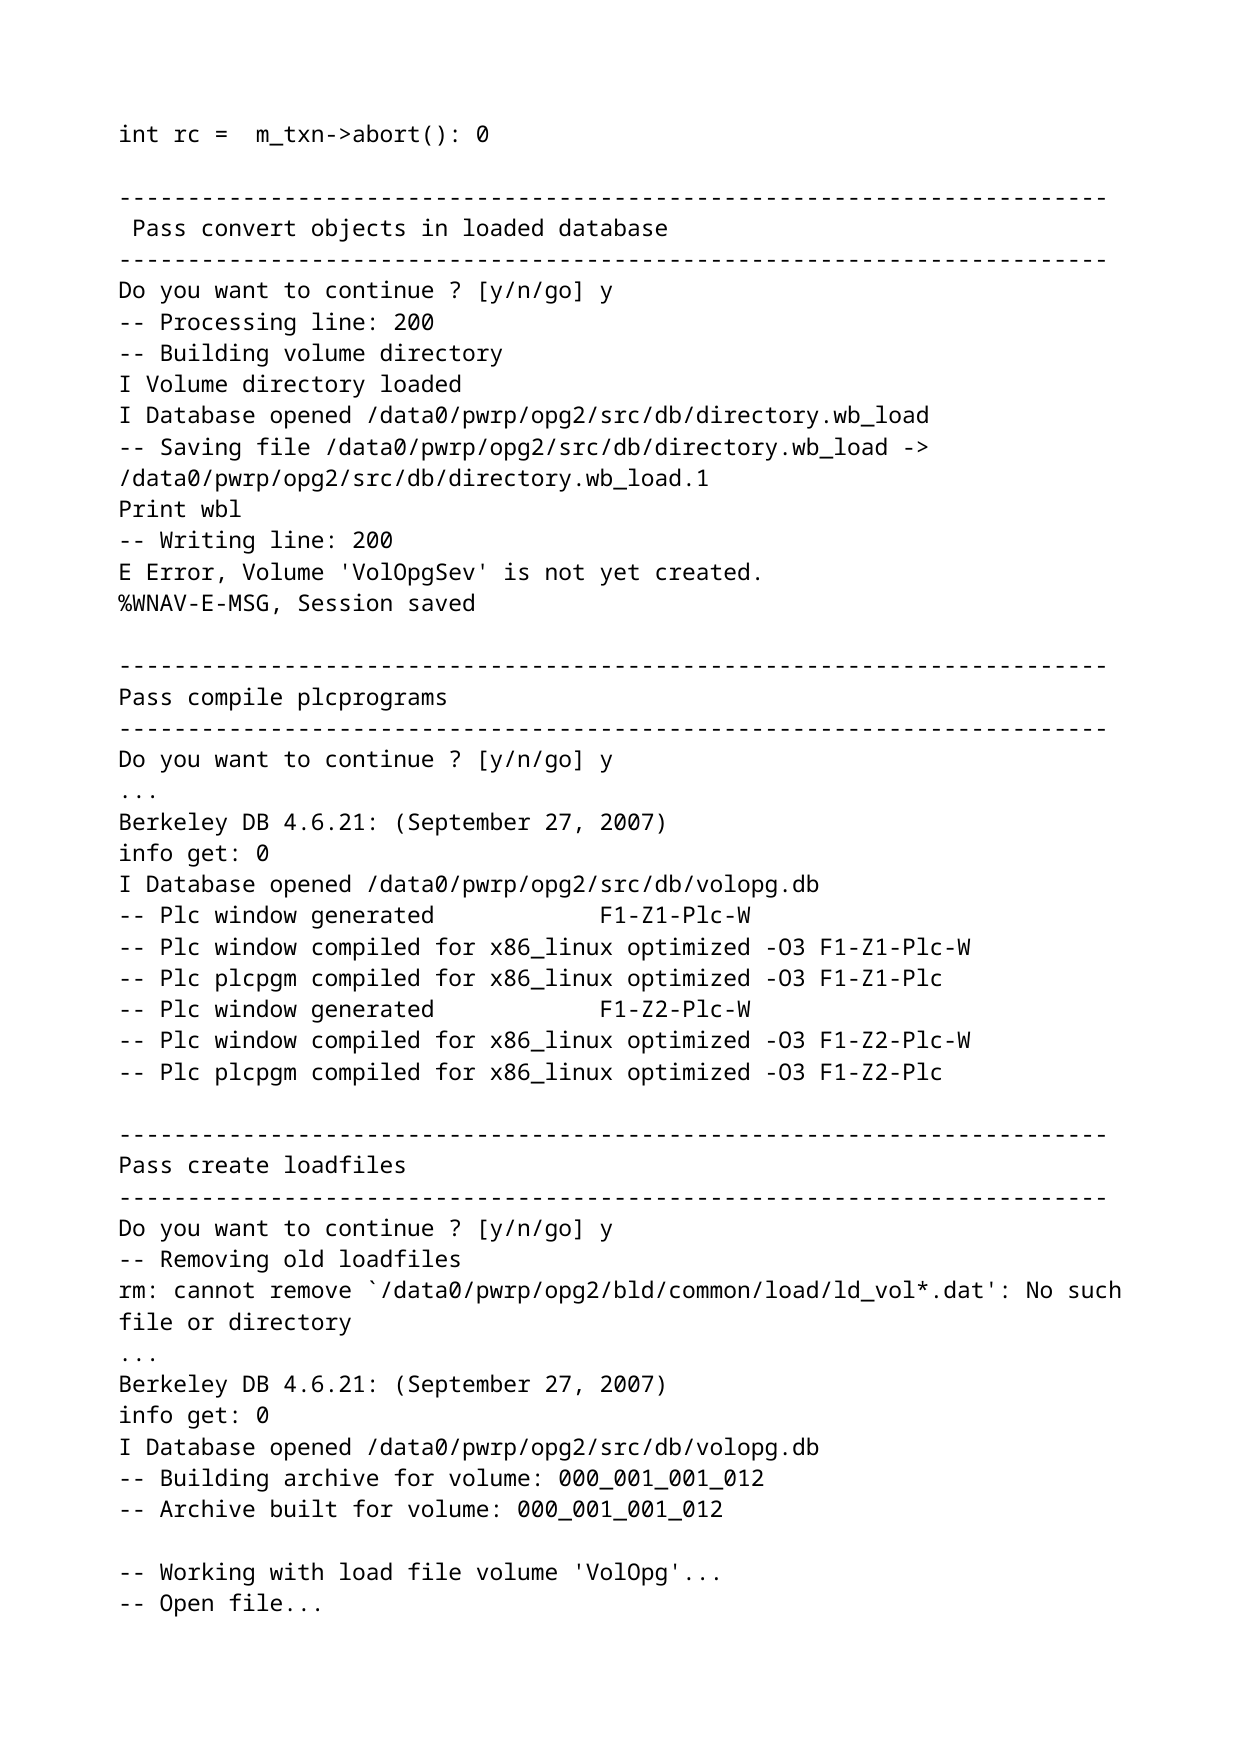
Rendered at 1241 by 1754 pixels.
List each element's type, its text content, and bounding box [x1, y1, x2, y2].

text -- Plc window compiled for x86_linux optimized -O3 F1-Z1-Plc-W [118, 931, 1122, 962]
text ------------------------------------------------------------------------Pass create loadfiles [118, 1118, 1122, 1181]
text -- Writing line: 200 [118, 524, 1122, 556]
text -- Working with load file volume 'VolOpg'... [118, 1556, 1122, 1587]
text ------------------------------------------------------------------------Pass compile plcprograms [118, 649, 1122, 712]
text ... [118, 774, 1122, 806]
text I Volume directory loaded [118, 368, 1122, 399]
text info get: 0 [118, 1399, 1122, 1431]
text -- Plc plcpgm compiled for x86_linux optimized -O3 F1-Z1-Plc [118, 962, 1122, 993]
text -- Plc plcpgm compiled for x86_linux optimized -O3 F1-Z2-Plc [118, 1056, 1122, 1087]
text %WNAV-E-MSG, Session saved [118, 587, 1122, 618]
text I Database opened /data0/pwrp/opg2/src/db/directory.wb_load [118, 399, 1122, 431]
text info get: 0 [118, 837, 1122, 868]
text ------------------------------------------------------------------------Do you want to continue ? [y/n/go] y [118, 712, 1122, 774]
text -- Saving file /data0/pwrp/opg2/src/db/directory.wb_load -> /data0/pwrp/opg2/src/db/directory.wb_load.1 [118, 431, 1122, 493]
text ... [118, 1337, 1122, 1368]
text -- Removing old loadfiles [118, 1243, 1122, 1274]
text Print wbl [118, 493, 1122, 524]
text -- Plc window compiled for x86_linux optimized -O3 F1-Z2-Plc-W [118, 1024, 1122, 1056]
text -- Processing line: 200 [118, 306, 1122, 337]
text ------------------------------------------------------------------------ [118, 243, 1122, 274]
text -- Building archive for volume: 000_001_001_012 [118, 1462, 1122, 1493]
text Pass convert objects in loaded database [118, 212, 1122, 243]
text int rc = m_txn->abort(): 0 [118, 118, 1122, 149]
text -- Building volume directory [118, 337, 1122, 368]
text ------------------------------------------------------------------------Do you want to continue ? [y/n/go] y [118, 1181, 1122, 1243]
text I Database opened /data0/pwrp/opg2/src/db/volopg.db [118, 868, 1122, 899]
text -- Plc window generated F1-Z2-Plc-W [118, 993, 1122, 1024]
text -- Archive built for volume: 000_001_001_012 [118, 1493, 1122, 1524]
text Berkeley DB 4.6.21: (September 27, 2007) [118, 806, 1122, 837]
text Do you want to continue ? [y/n/go] y [118, 274, 1122, 306]
text I Database opened /data0/pwrp/opg2/src/db/volopg.db [118, 1431, 1122, 1462]
text -- Plc window generated F1-Z1-Plc-W [118, 899, 1122, 931]
text Berkeley DB 4.6.21: (September 27, 2007) [118, 1368, 1122, 1399]
text rm: cannot remove `/data0/pwrp/opg2/bld/common/load/ld_vol*.dat': No such file or directory [118, 1274, 1122, 1337]
text ------------------------------------------------------------------------ [118, 181, 1122, 212]
text -- Open file... [118, 1587, 1122, 1618]
text E Error, Volume 'VolOpgSev' is not yet created. [118, 556, 1122, 587]
